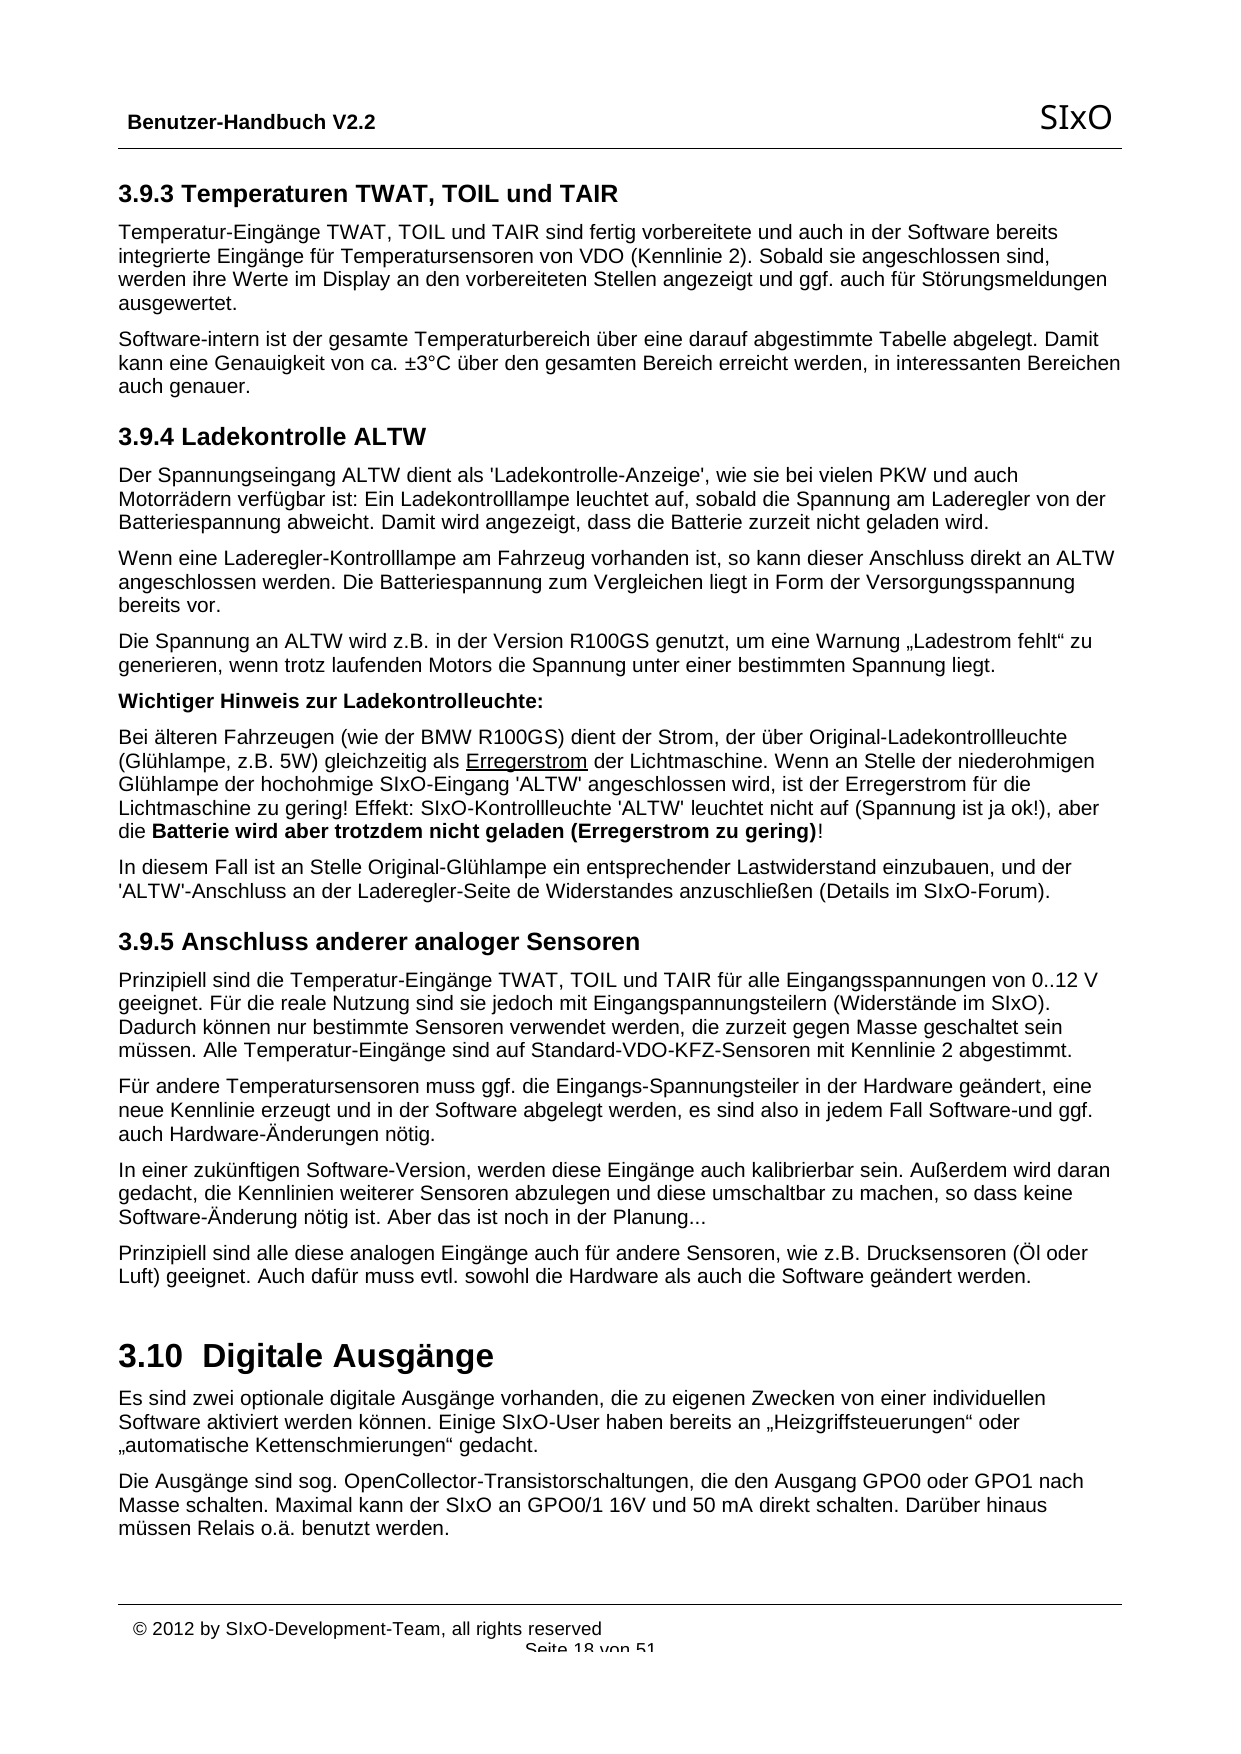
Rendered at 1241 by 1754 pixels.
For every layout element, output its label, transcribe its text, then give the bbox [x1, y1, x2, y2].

subtitle Digitale Ausgänge [118, 1337, 1122, 1374]
text In einer zukünftigen Software-Version, werden diese Eingänge auch kalibrierbar sein. Außerdem wird daran gedacht, die Kennlinien weiterer Sensoren abzulegen und diese umschaltbar zu machen, so dass keine Software-Änderung nötig ist. Aber das ist noch in der Planung... [118, 1158, 1122, 1229]
subtitle Temperaturen TWAT, TOIL und TAIR [118, 180, 1122, 208]
text Wichtiger Hinweis zur Ladekontrolleuchte: [118, 689, 1122, 713]
text Prinzipiell sind alle diese analogen Eingänge auch für andere Sensoren, wie z.B. Drucksensoren (Öl oder Luft) geeignet. Auch dafür muss evtl. sowohl die Hardware als auch die Software geändert werden. [118, 1241, 1122, 1288]
subtitle Anschluss anderer analoger Sensoren [118, 928, 1122, 956]
text Software-intern ist der gesamte Temperaturbereich über eine darauf abgestimmte Tabelle abgelegt. Damit kann eine Genauigkeit von ca. ±3°C über den gesamten Bereich erreicht werden, in interessanten Bereichen auch genauer. [118, 327, 1122, 398]
text Bei älteren Fahrzeugen (wie der BMW R100GS) dient der Strom, der über Original-Ladekontrollleuchte (Glühlampe, z.B. 5W) gleichzeitig als Erregerstrom der Lichtmaschine. Wenn an Stelle der niederohmigen Glühlampe der hochohmige SIxO-Eingang 'ALTW' angeschlossen wird, ist der Erregerstrom für die Lichtmaschine zu gering! Effekt: SIxO-Kontrollleuchte 'ALTW' leuchtet nicht auf (Spannung ist ja ok!), aber die Batterie wird aber trotzdem nicht geladen (Erregerstrom zu gering)! [118, 726, 1122, 843]
text Temperatur-Eingänge TWAT, TOIL und TAIR sind fertig vorbereitete und auch in der Software bereits integrierte Eingänge für Temperatursensoren von VDO (Kennlinie 2). Sobald sie angeschlossen sind, werden ihre Werte im Display an den vorbereiteten Stellen angezeigt und ggf. auch für Störungsmeldungen ausgewertet. [118, 221, 1122, 315]
text Die Ausgänge sind sog. OpenCollector-Transistorschaltungen, die den Ausgang GPO0 oder GPO1 nach Masse schalten. Maximal kann der SIxO an GPO0/1 16V und 50 mA direkt schalten. Darüber hinaus müssen Relais o.ä. benutzt werden. [118, 1470, 1122, 1540]
text Der Spannungseingang ALTW dient als 'Ladekontrolle-Anzeige', wie sie bei vielen PKW und auch Motorrädern verfügbar ist: Ein Ladekontrolllampe leuchtet auf, sobald die Spannung am Laderegler von der Batteriespannung abweicht. Damit wird angezeigt, dass die Batterie zurzeit nicht geladen wird. [118, 464, 1122, 534]
subtitle Ladekontrolle ALTW [118, 423, 1122, 451]
text Für andere Temperatursensoren muss ggf. die Eingangs-Spannungsteiler in der Hardware geändert, eine neue Kennlinie erzeugt und in der Software abgelegt werden, es sind also in jedem Fall Software-und ggf. auch Hardware-Änderungen nötig. [118, 1075, 1122, 1146]
text Die Spannung an ALTW wird z.B. in der Version R100GS genutzt, um eine Warnung „Ladestrom fehlt“ zu generieren, wenn trotz laufenden Motors die Spannung unter einer bestimmten Spannung liegt. [118, 630, 1122, 677]
text In diesem Fall ist an Stelle Original-Glühlampe ein entsprechender Lastwiderstand einzubauen, und der 'ALTW'-Anschluss an der Laderegler-Seite de Widerstandes anzuschließen (Details im SIxO-Forum). [118, 856, 1122, 903]
text Es sind zwei optionale digitale Ausgänge vorhanden, die zu eigenen Zwecken von einer individuellen Software aktiviert werden können. Einige SIxO-User haben bereits an „Heizgriffsteuerungen“ oder „automatische Kettenschmierungen“ gedacht. [118, 1387, 1122, 1457]
text Wenn eine Laderegler-Kontrolllampe am Fahrzeug vorhanden ist, so kann dieser Anschluss direkt an ALTW angeschlossen werden. Die Batteriespannung zum Vergleichen liegt in Form der Versorgungsspannung bereits vor. [118, 547, 1122, 617]
text Prinzipiell sind die Temperatur-Eingänge TWAT, TOIL und TAIR für alle Eingangsspannungen von 0..12 V geeignet. Für die reale Nutzung sind sie jedoch mit Eingangspannungsteilern (Widerstände im SIxO). Dadurch können nur bestimmte Sensoren verwendet werden, die zurzeit gegen Masse geschaltet sein müssen. Alle Temperatur-Eingänge sind auf Standard-VDO-KFZ-Sensoren mit Kennlinie 2 abgestimmt. [118, 968, 1122, 1062]
